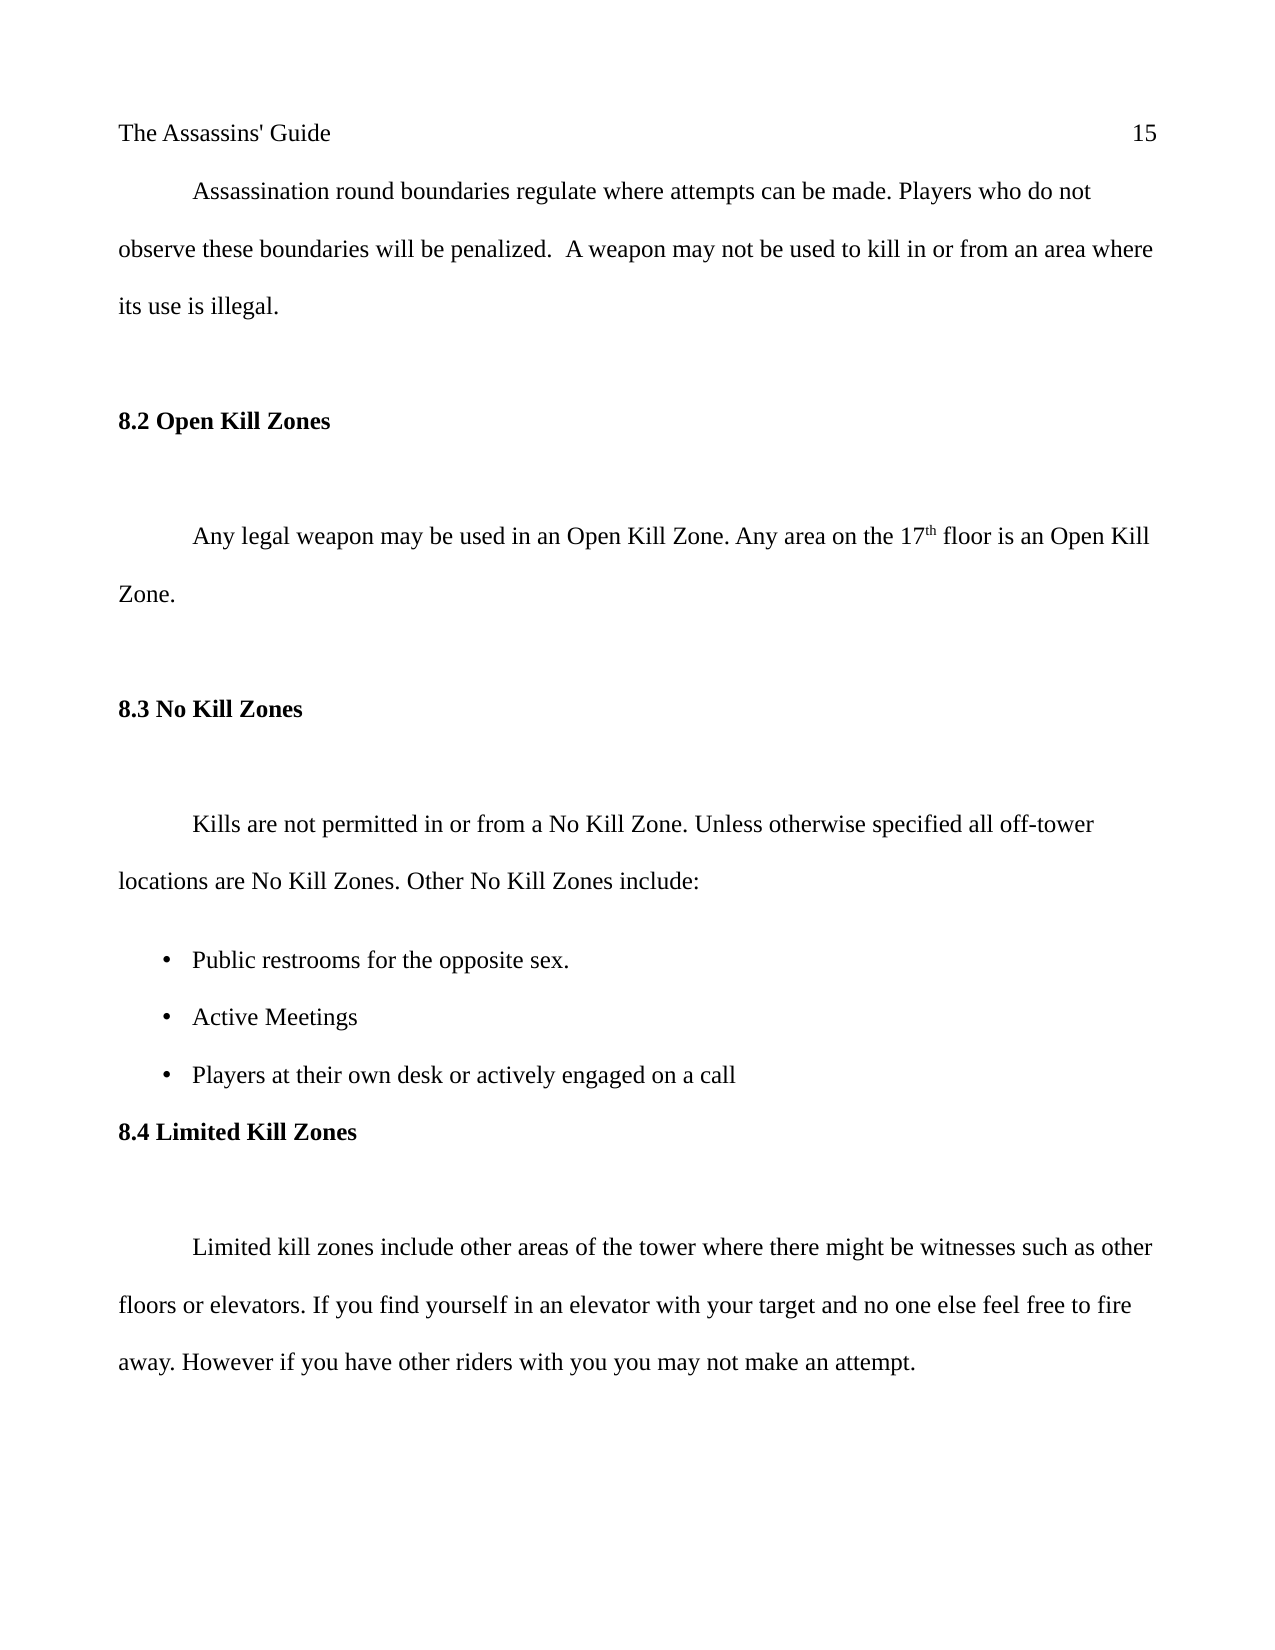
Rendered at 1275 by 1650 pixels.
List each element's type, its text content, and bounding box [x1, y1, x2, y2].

list 8.2 Open Kill Zones [118, 406, 1157, 435]
list Any legal weapon may be used in an Open Kill Zone. Any area on the 17th floor is an Open Kill Zone. [118, 521, 1157, 608]
list Limited kill zones include other areas of the tower where there might be witnesses such as other floors or elevators. If you find yourself in an elevator with your target and no one else feel free to fire away. However if you have other riders with you you may not make an attempt. [118, 1232, 1157, 1376]
list Players at their own desk or actively engaged on a call [162, 1060, 1157, 1088]
list Active Meetings [162, 1002, 1157, 1031]
list 8.4 Limited Kill Zones [118, 1117, 1157, 1146]
list Assassination round boundaries regulate where attempts can be made. Players who do not observe these boundaries will be penalized. A weapon may not be used to kill in or from an area where its use is illegal. [118, 176, 1157, 320]
list 8.3 No Kill Zones [118, 694, 1157, 723]
list Public restrooms for the opposite sex. [162, 945, 1157, 973]
list Kills are not permitted in or from a No Kill Zone. Unless otherwise specified all off-tower locations are No Kill Zones. Other No Kill Zones include: [118, 809, 1157, 895]
